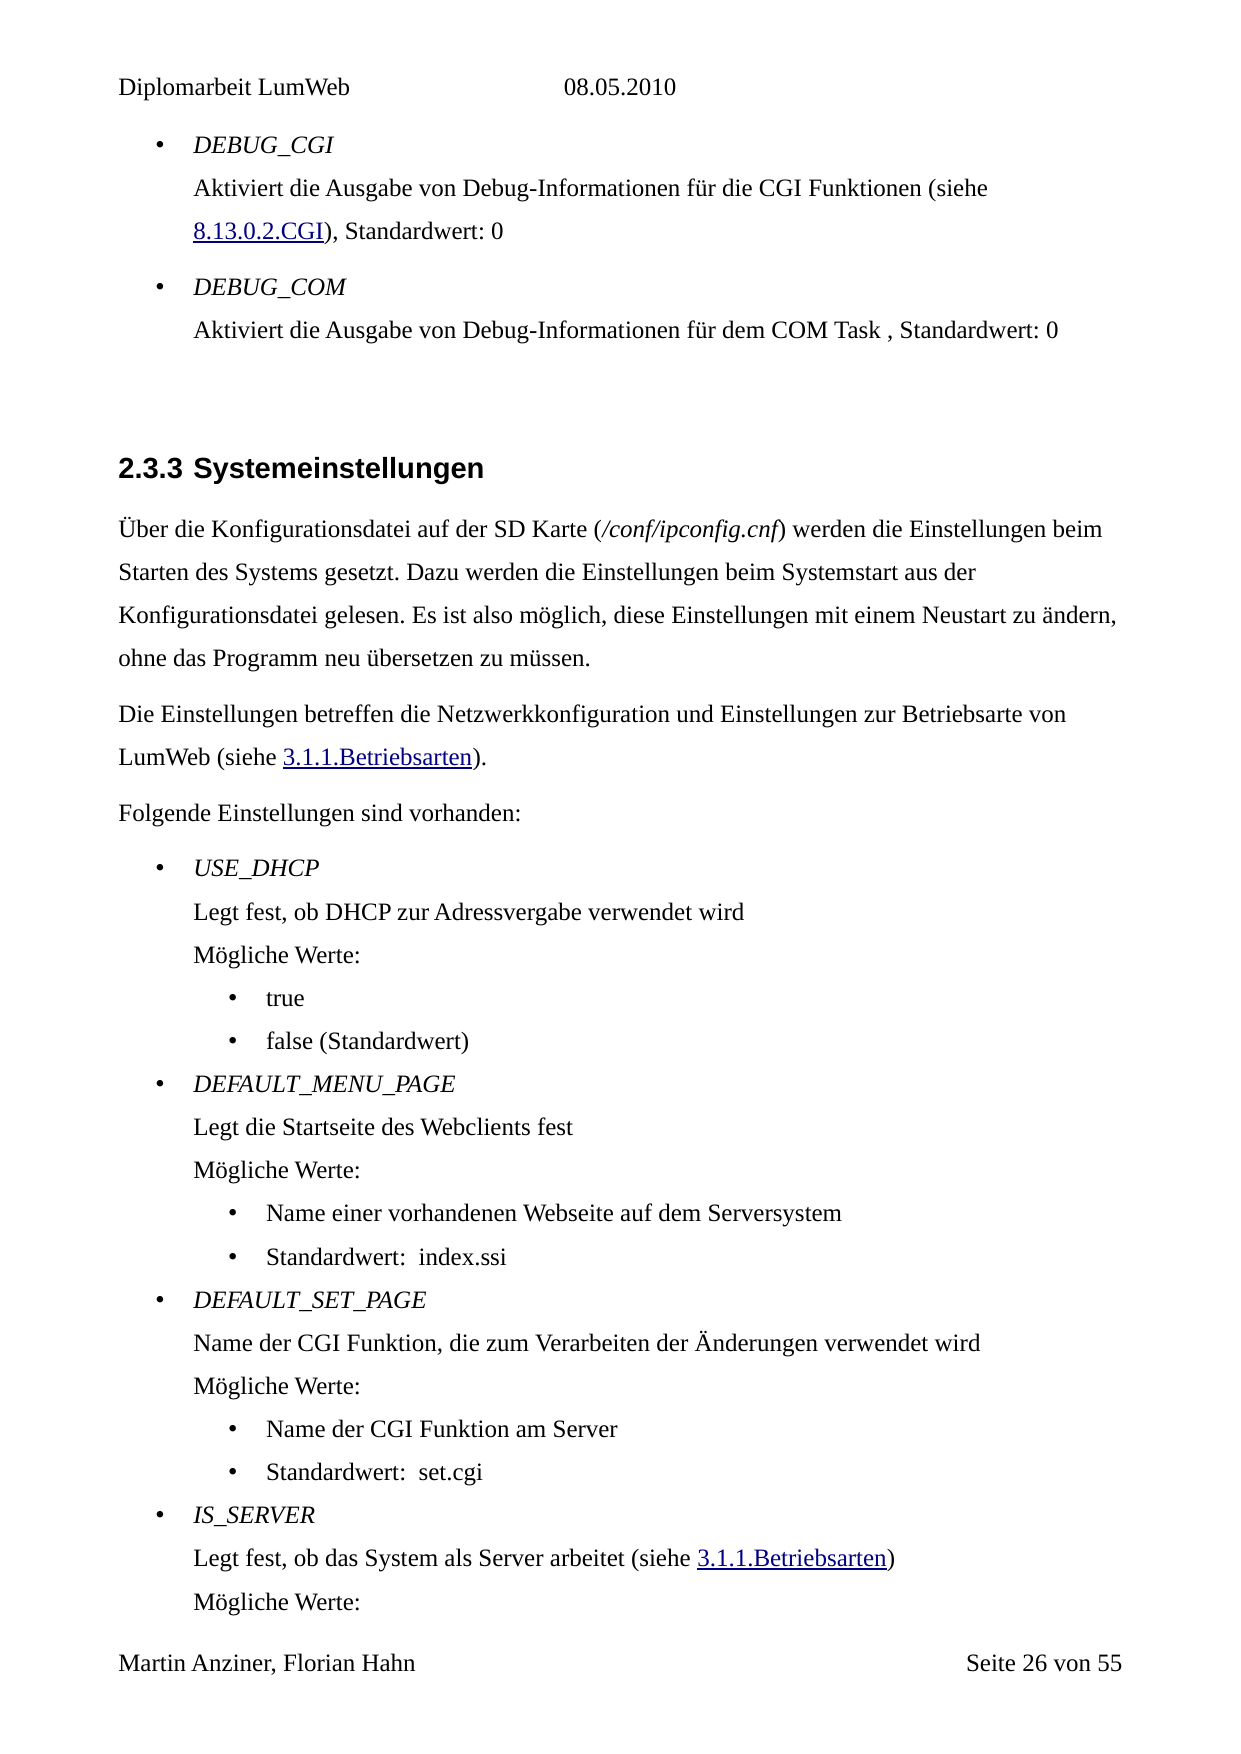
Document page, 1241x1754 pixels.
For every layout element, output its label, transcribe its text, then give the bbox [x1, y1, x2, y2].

list Standardwert: index.ssi [228, 1242, 1122, 1270]
list USE_DHCP Legt fest, ob DHCP zur Adressvergabe verwendet wird Mögliche Werte: [156, 853, 1122, 968]
list DEBUG_COM Aktiviert die Ausgabe von Debug-Informationen für dem COM Task , Standardwert: 0 [156, 272, 1122, 344]
list DEBUG_CGI Aktiviert die Ausgabe von Debug-Informationen für die CGI Funktionen (siehe 8.13.0.2.CGI), Standardwert: 0 [156, 130, 1122, 245]
list true [228, 983, 1122, 1012]
list false (Standardwert) [228, 1026, 1122, 1055]
list Standardwert: set.cgi [228, 1457, 1122, 1486]
list DEFAULT_SET_PAGE Name der CGI Funktion, die zum Verarbeiten der Änderungen verwendet wird Mögliche Werte: [156, 1285, 1122, 1400]
text Folgende Einstellungen sind vorhanden: [118, 798, 1122, 827]
text Über die Konfigurationsdatei auf der SD Karte (/conf/ipconfig.cnf) werden die Einstellungen beim Starten des Systems gesetzt. Dazu werden die Einstellungen beim Systemstart aus der Konfigurationsdatei gelesen. Es ist also möglich, diese Einstellungen mit einem Neustart zu ändern, ohne das Programm neu übersetzen zu müssen. [118, 514, 1122, 672]
list Name einer vorhandenen Webseite auf dem Serversystem [228, 1198, 1122, 1227]
list DEFAULT_MENU_PAGE Legt die Startseite des Webclients fest Mögliche Werte: [156, 1069, 1122, 1184]
text Die Einstellungen betreffen die Netzwerkkonfiguration und Einstellungen zur Betriebsarte von LumWeb (siehe 3.1.1.Betriebsarten). [118, 699, 1122, 771]
subtitle Systemeinstellungen [118, 451, 1122, 485]
list Name der CGI Funktion am Server [228, 1414, 1122, 1443]
list IS_SERVER Legt fest, ob das System als Server arbeitet (siehe 3.1.1.Betriebsarten) Mögliche Werte: [156, 1500, 1122, 1615]
